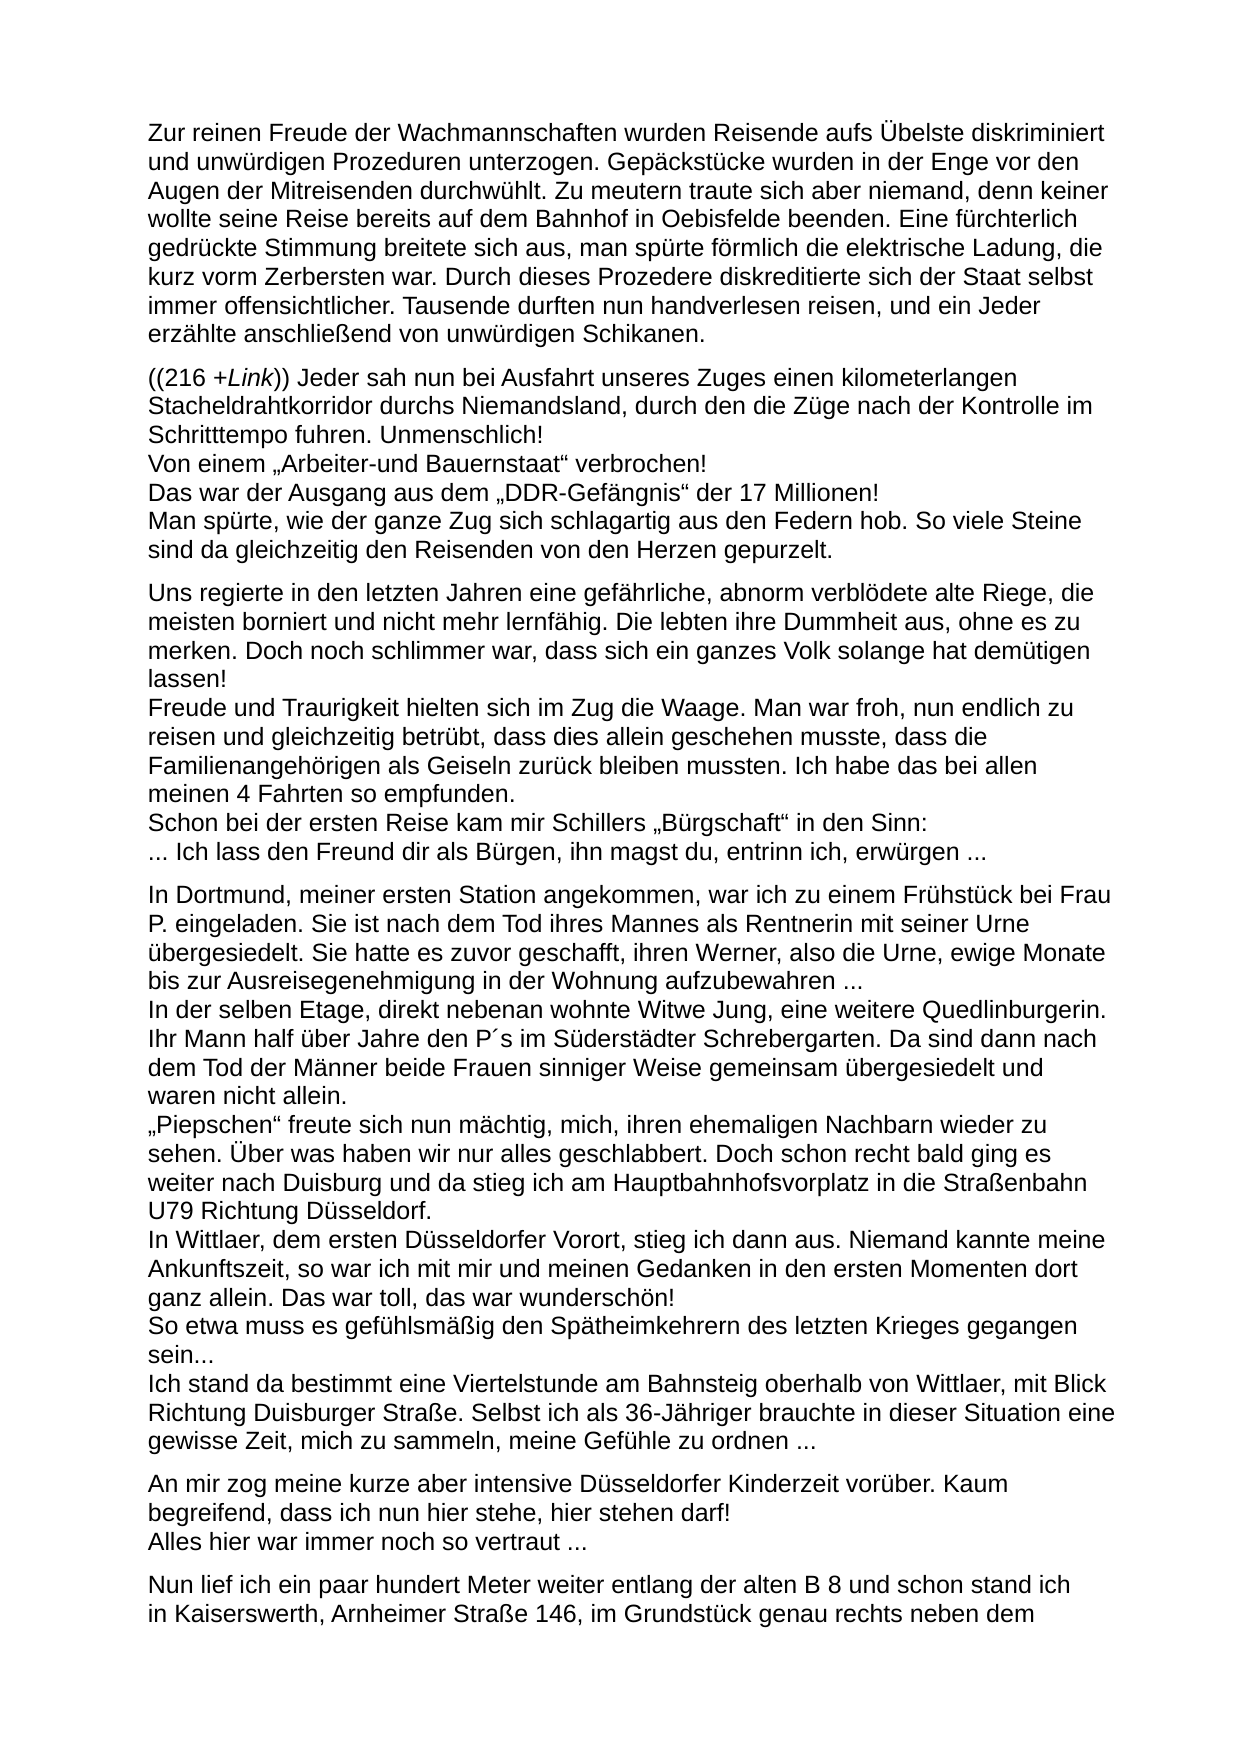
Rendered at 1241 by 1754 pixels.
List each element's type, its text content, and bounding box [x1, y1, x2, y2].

text Zur reinen Freude der Wachmannschaften wurden Reisende aufs Übelste diskriminiert und unwürdigen Prozeduren unterzogen. Gepäckstücke wurden in der Enge vor den Augen der Mitreisenden durchwühlt. Zu meutern traute sich aber niemand, denn keiner wollte seine Reise bereits auf dem Bahnhof in Oebisfelde beenden. Eine fürchterlich gedrückte Stimmung breitete sich aus, man spürte förmlich die elektrische Ladung, die kurz vorm Zerbersten war. Durch dieses Prozedere diskreditierte sich der Staat selbst immer offensichtlicher. Tausende durften nun handverlesen reisen, und ein Jeder erzählte anschließend von unwürdigen Schikanen. [148, 118, 1119, 348]
text Ich stand da bestimmt eine Viertelstunde am Bahnsteig oberhalb von Wittlaer, mit Blick Richtung Duisburger Straße. Selbst ich als 36-Jähriger brauchte in dieser Situation eine gewisse Zeit, mich zu sammeln, meine Gefühle zu ordnen ... [148, 1369, 1119, 1455]
text ... Ich lass den Freund dir als Bürgen, ihn magst du, entrinn ich, erwürgen ... [148, 837, 1119, 866]
text Nun lief ich ein paar hundert Meter weiter entlang der alten B 8 und schon stand ich [148, 1570, 1119, 1599]
text In Dortmund, meiner ersten Station angekommen, war ich zu einem Frühstück bei Frau P. eingeladen. Sie ist nach dem Tod ihres Mannes als Rentnerin mit seiner Urne übergesiedelt. Sie hatte es zuvor geschafft, ihren Werner, also die Urne, ewige Monate bis zur Ausreisegenehmigung in der Wohnung aufzubewahren ... [148, 880, 1119, 995]
text An mir zog meine kurze aber intensive Düsseldorfer Kinderzeit vorüber. Kaum begreifend, dass ich nun hier stehe, hier stehen darf! [148, 1469, 1119, 1527]
text In der selben Etage, direkt nebenan wohnte Witwe Jung, eine weitere Quedlinburgerin. Ihr Mann half über Jahre den P´s im Süderstädter Schrebergarten. Da sind dann nach dem Tod der Männer beide Frauen sinniger Weise gemeinsam übergesiedelt und waren nicht allein. [148, 995, 1119, 1110]
text Uns regierte in den letzten Jahren eine gefährliche, abnorm verblödete alte Riege, die meisten borniert und nicht mehr lernfähig. Die lebten ihre Dummheit aus, ohne es zu merken. Doch noch schlimmer war, dass sich ein ganzes Volk solange hat demütigen lassen! [148, 578, 1119, 693]
text So etwa muss es gefühlsmäßig den Spätheimkehrern des letzten Krieges gegangen sein... [148, 1311, 1119, 1369]
text Freude und Traurigkeit hielten sich im Zug die Waage. Man war froh, nun endlich zu reisen und gleichzeitig betrübt, dass dies allein geschehen musste, dass die Familienangehörigen als Geiseln zurück bleiben mussten. Ich habe das bei allen meinen 4 Fahrten so empfunden. [148, 693, 1119, 808]
text „Piepschen“ freute sich nun mächtig, mich, ihren ehemaligen Nachbarn wieder zu sehen. Über was haben wir nur alles geschlabbert. Doch schon recht bald ging es weiter nach Duisburg und da stieg ich am Hauptbahnhofsvorplatz in die Straßenbahn U79 Richtung Düsseldorf. [148, 1110, 1119, 1225]
text In Wittlaer, dem ersten Düsseldorfer Vorort, stieg ich dann aus. Niemand kannte meine Ankunftszeit, so war ich mit mir und meinen Gedanken in den ersten Momenten dort ganz allein. Das war toll, das war wunderschön! [148, 1225, 1119, 1311]
text Von einem „Arbeiter-und Bauernstaat“ verbrochen! [148, 449, 1119, 477]
text Schon bei der ersten Reise kam mir Schillers „Bürgschaft“ in den Sinn: [148, 808, 1119, 837]
text ((216 +Link)) Jeder sah nun bei Ausfahrt unseres Zuges einen kilometerlangen Stacheldrahtkorridor durchs Niemandsland, durch den die Züge nach der Kontrolle im Schritttempo fuhren. Unmenschlich! [148, 362, 1119, 449]
text in Kaiserswerth, Arnheimer Straße 146, im Grundstück genau rechts neben dem [148, 1599, 1119, 1627]
text Alles hier war immer noch so vertraut ... [148, 1527, 1119, 1556]
text Das war der Ausgang aus dem „DDR-Gefängnis“ der 17 Millionen! [148, 477, 1119, 506]
text Man spürte, wie der ganze Zug sich schlagartig aus den Federn hob. So viele Steine sind da gleichzeitig den Reisenden von den Herzen gepurzelt. [148, 506, 1119, 564]
